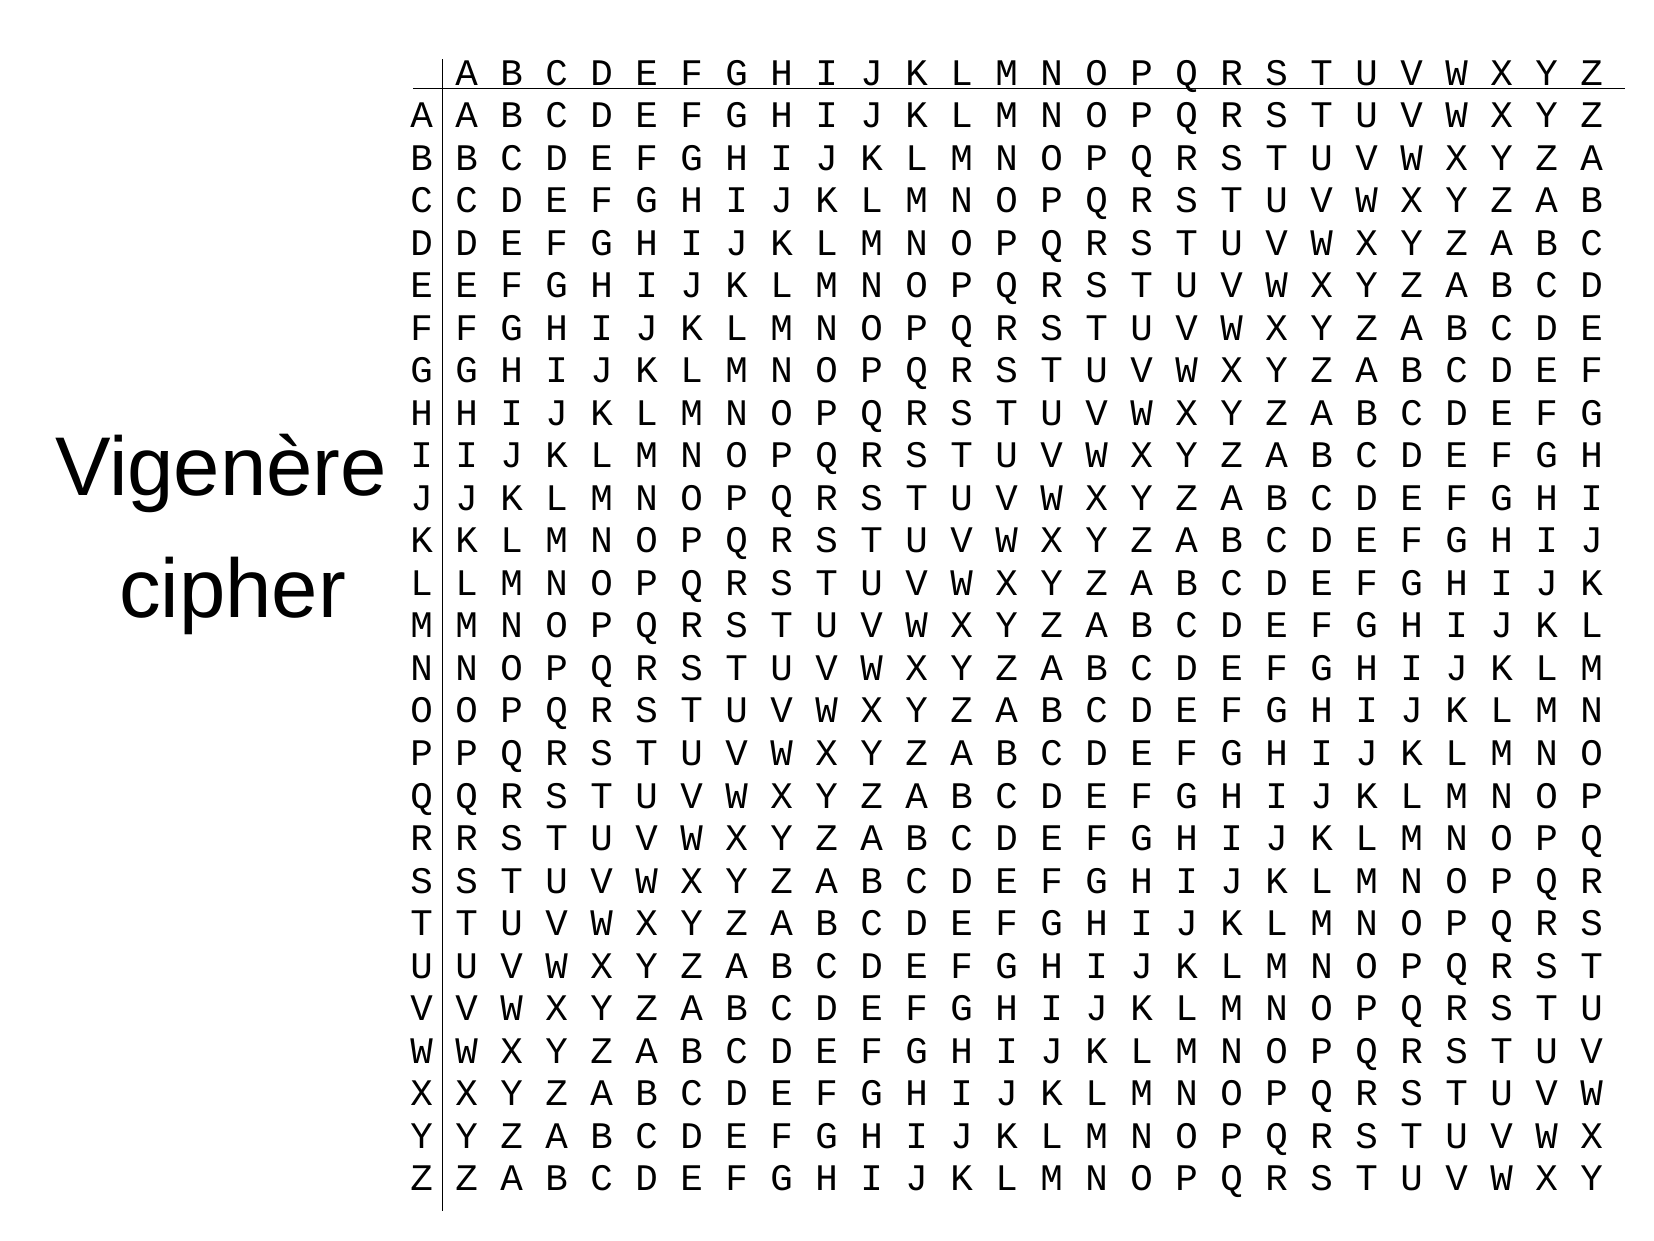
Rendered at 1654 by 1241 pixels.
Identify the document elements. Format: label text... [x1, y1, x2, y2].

list Vigenère cipher [45, 420, 421, 811]
text_box A B C D E F G H I J K L M N O P Q R S T U V W X Y Z A A B C D E F G H I J K L M N O P Q R S T U V W X Y Z B B C D E F G H I J K L M N O P Q R S T U V W X Y Z A C C D E F G H I J K L M N O P Q R S T U V W X Y Z A B D D E F G H I J K L M N O P Q R S T U V W X Y Z A B C E E F G H I J K L M N O P Q R S T U V W X Y Z A B C D F F G H I J K L M N O P Q R S T U V W X Y Z A B C D E G G H I J K L M N O P Q R S T U V W X Y Z A B C D E F H H I J K L M N O P Q R S T U V W X Y Z A B C D E F G I I J K L M N O P Q R S T U V W X Y Z A B C D E F G H J J K L M N O P Q R S T U V W X Y Z A B C D E F G H I K K L M N O P Q R S T U V W X Y Z A B C D E F G H I J L L M N O P Q R S T U V W X Y Z A B C D E F G H I J K M M N O P Q R S T U V W X Y Z A B C D E F G H I J K L N N O P Q R S T U V W X Y Z A B C D E F G H I J K L M O O P Q R S T U V W X Y Z A B C D E F G H I J K L M N P P Q R S T U V W X Y Z A B C D E F G H I J K L M N O Q Q R S T U V W X Y Z A B C D E F G H I J K L M N O P R R S T U V W X Y Z A B C D E F G H I J K L M N O P Q S S T U V W X Y Z A B C D E F G H I J K L M N O P Q R T T U V W X Y Z A B C D E F G H I J K L M N O P Q R S U U V W X Y Z A B C D E F G H I J K L M N O P Q R S T V V W X Y Z A B C D E F G H I J K L M N O P Q R S T U W W X Y Z A B C D E F G H I J K L M N O P Q R S T U V X X Y Z A B C D E F G H I J K L M N O P Q R S T U V W Y Y Z A B C D E F G H I J K L M N O P Q R S T U V W X Z Z A B C D E F G H I J K L M N O P Q R S T U V W X Y [395, 46, 1641, 1241]
